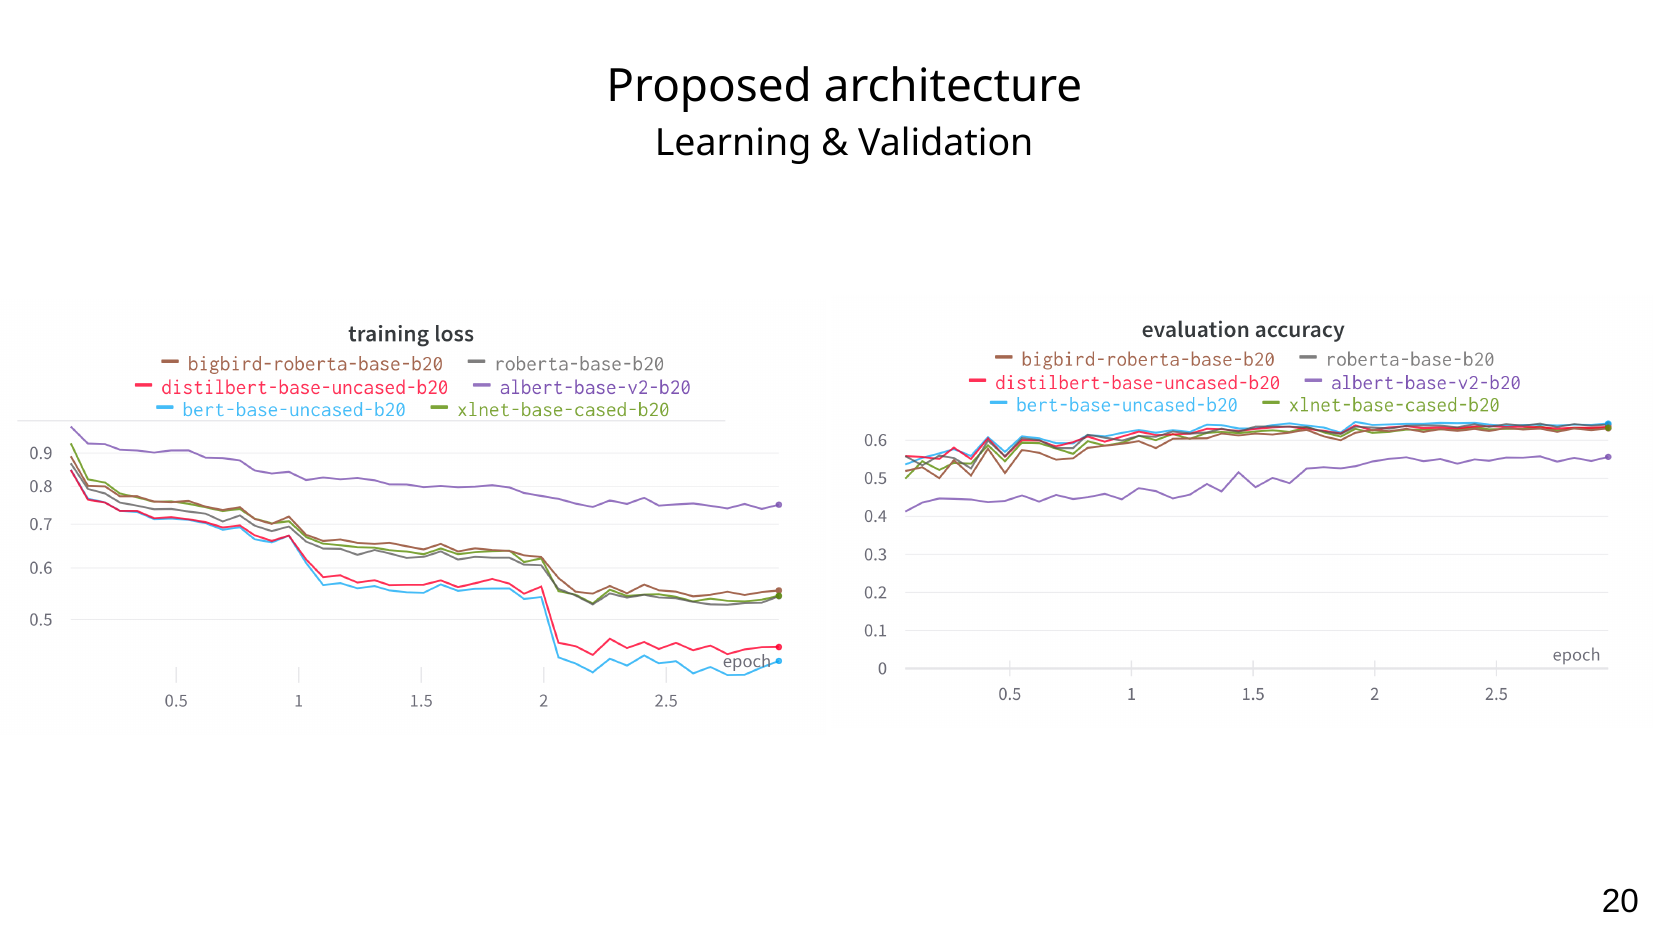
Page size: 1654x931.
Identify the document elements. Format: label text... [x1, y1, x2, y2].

text_box Proposed architecture Learning & Validation [376, 45, 1277, 174]
picture [831, 295, 1654, 728]
text_box [1024, 874, 1654, 931]
picture [0, 299, 826, 736]
